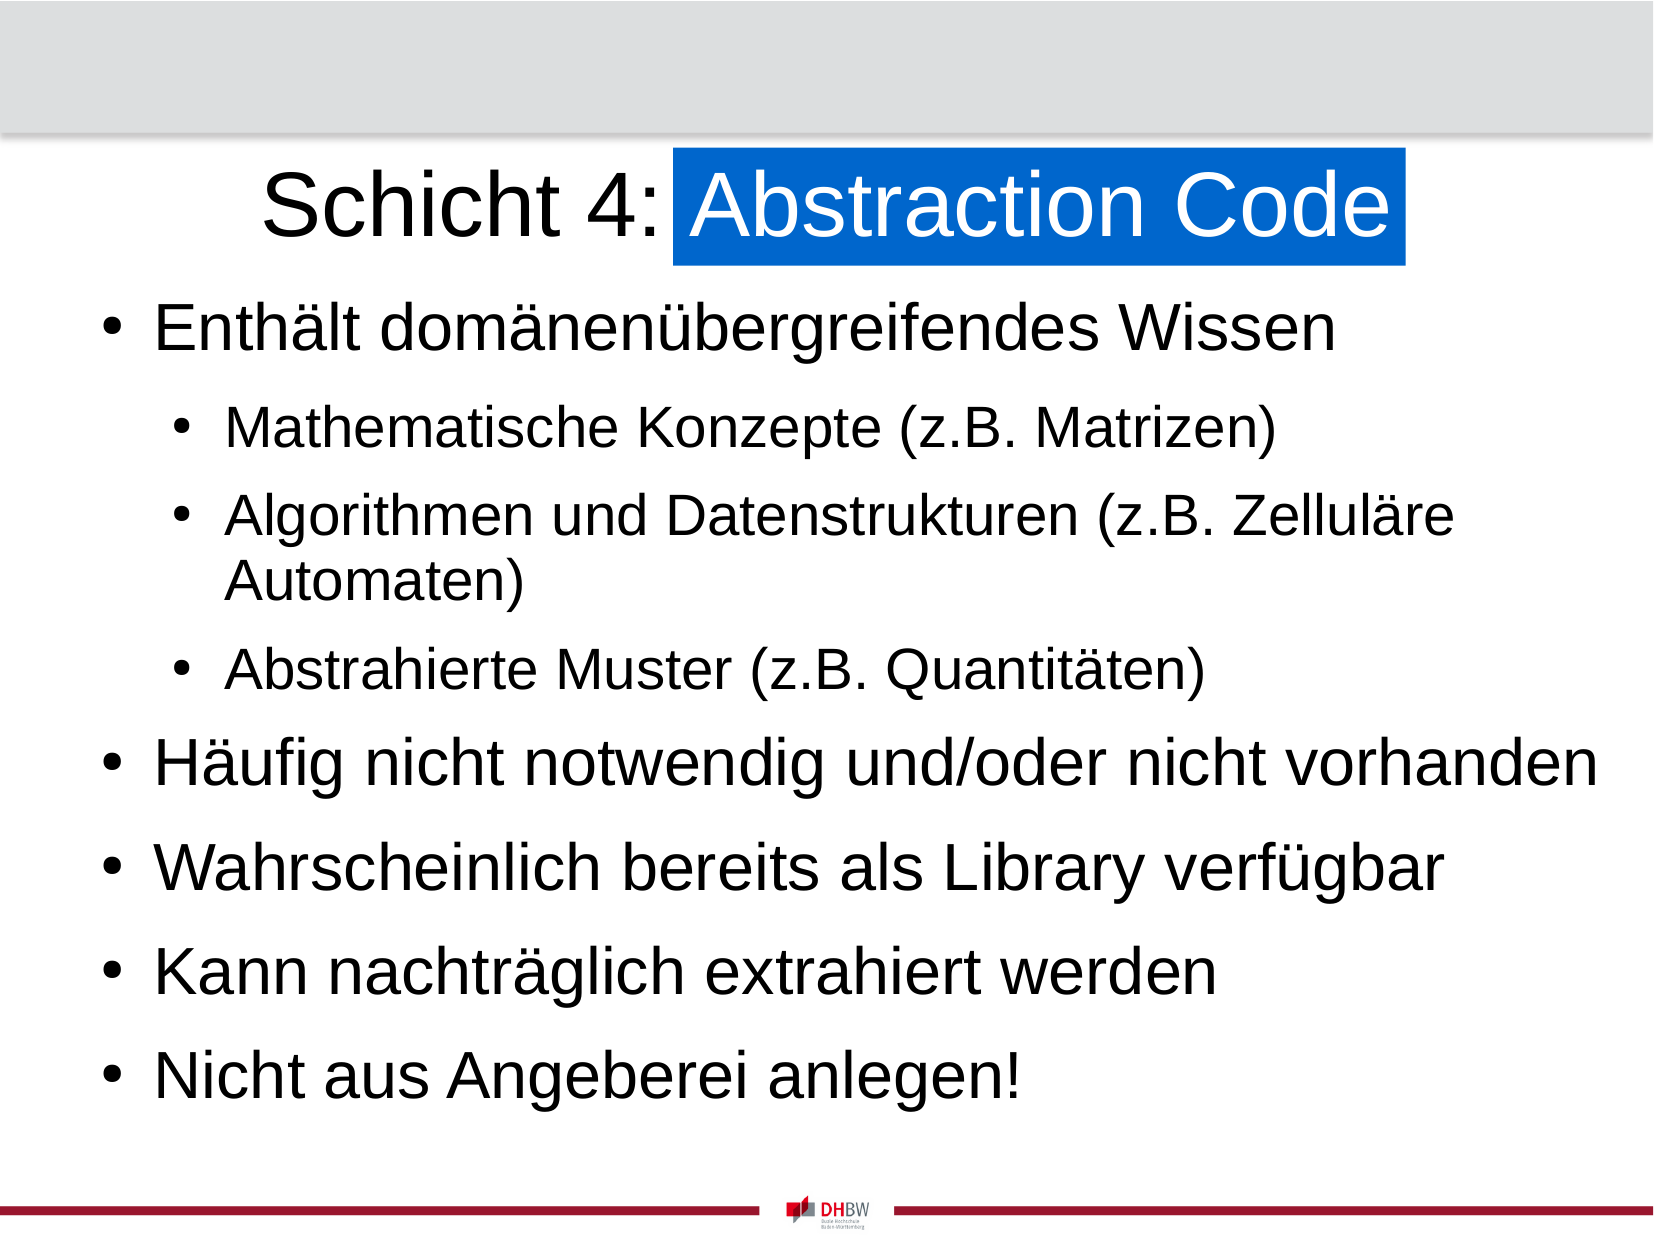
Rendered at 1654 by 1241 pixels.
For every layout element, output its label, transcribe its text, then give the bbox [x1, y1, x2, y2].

list Enthält domänenübergreifendes Wissen Mathematische Konzepte (z.B. Matrizen) Algorithmen und Datenstrukturen (z.B. Zelluläre Automaten) Abstrahierte Muster (z.B. Quantitäten) Häufig nicht notwendig und/oder nicht vorhanden Wahrscheinlich bereits als Library verfügbar Kann nachträglich extrahiert werden Nicht aus Angeberei anlegen! [82, 290, 1630, 1114]
title Schicht 4: Abstraction Code [82, 147, 1571, 257]
text_box [673, 257, 1406, 266]
picture [0, 1, 1654, 1237]
